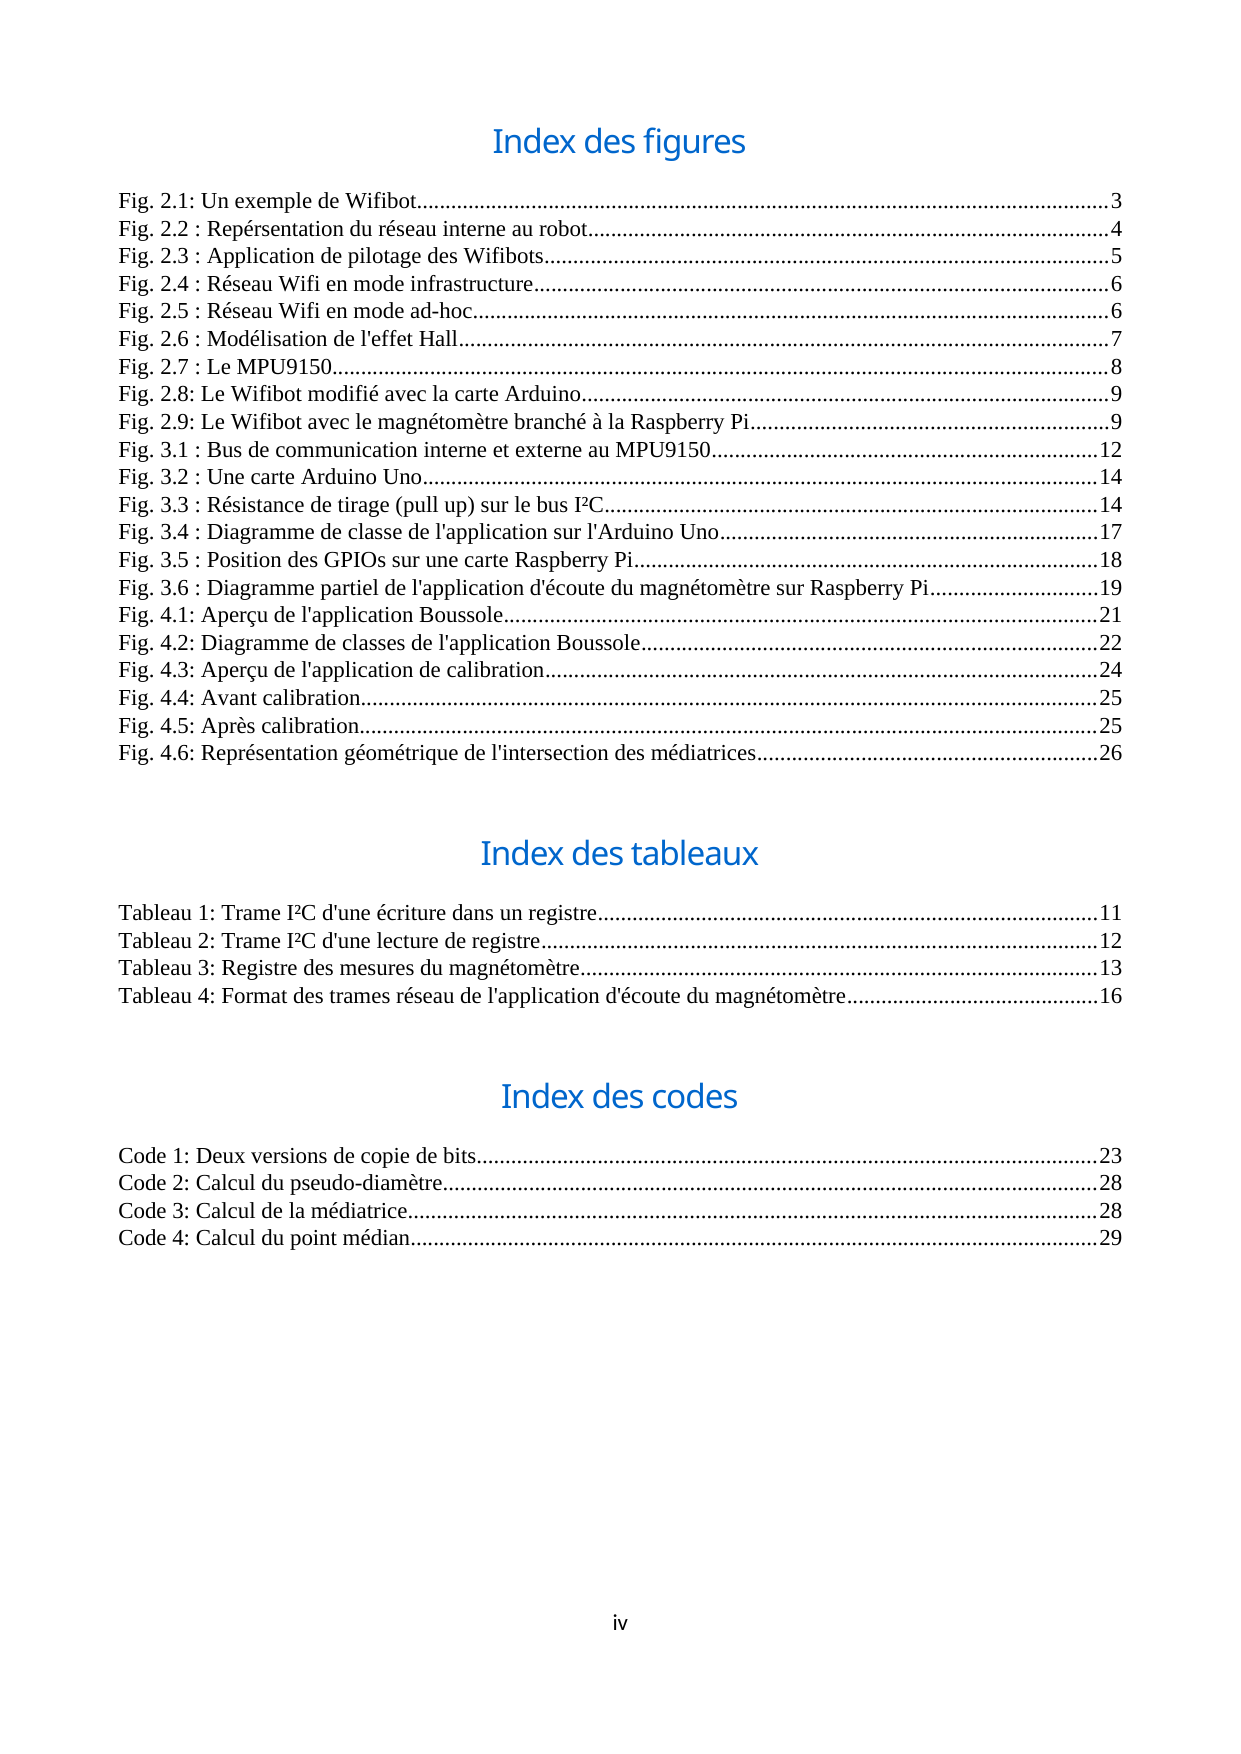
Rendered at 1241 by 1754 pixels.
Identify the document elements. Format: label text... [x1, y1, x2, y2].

text Fig. 4.6: Représentation géométrique de l'intersection des médiatrices 26 [118, 739, 1122, 766]
text Fig. 2.5 : Réseau Wifi en mode ad-hoc 6 [118, 298, 1122, 324]
text Fig. 2.8: Le Wifibot modifié avec la carte Arduino 9 [118, 380, 1122, 407]
text Code 4: Calcul du point médian 29 [118, 1224, 1122, 1251]
text Fig. 3.4 : Diagramme de classe de l'application sur l'Arduino Uno 17 [118, 518, 1122, 545]
text Tableau 3: Registre des mesures du magnétomètre 13 [118, 954, 1122, 981]
subtitle Index des codes [118, 1073, 1122, 1118]
text Fig. 4.1: Aperçu de l'application Boussole 21 [118, 601, 1122, 628]
text Fig. 3.6 : Diagramme partiel de l'application d'écoute du magnétomètre sur Raspberry Pi 19 [118, 574, 1122, 600]
text Code 3: Calcul de la médiatrice 28 [118, 1197, 1122, 1223]
text Fig. 3.3 : Résistance de tirage (pull up) sur le bus I²C 14 [118, 491, 1122, 517]
text Fig. 2.7 : Le MPU9150 8 [118, 353, 1122, 379]
text Fig. 2.2 : Repérsentation du réseau interne au robot 4 [118, 215, 1122, 241]
text Fig. 4.3: Aperçu de l'application de calibration 24 [118, 656, 1122, 683]
text Fig. 2.6 : Modélisation de l'effet Hall 7 [118, 325, 1122, 352]
text Tableau 4: Format des trames réseau de l'application d'écoute du magnétomètre 16 [118, 982, 1122, 1008]
text Tableau 1: Trame I²C d'une écriture dans un registre 11 [118, 899, 1122, 925]
subtitle Index des tableaux [118, 830, 1122, 875]
text Tableau 2: Trame I²C d'une lecture de registre 12 [118, 927, 1122, 953]
text Fig. 4.5: Après calibration 25 [118, 712, 1122, 738]
text Fig. 4.2: Diagramme de classes de l'application Boussole 22 [118, 629, 1122, 655]
text Fig. 2.3 : Application de pilotage des Wifibots 5 [118, 242, 1122, 269]
text Code 2: Calcul du pseudo-diamètre 28 [118, 1169, 1122, 1196]
subtitle Index des figures [118, 118, 1122, 163]
text Fig. 3.5 : Position des GPIOs sur une carte Raspberry Pi 18 [118, 546, 1122, 572]
text Fig. 3.2 : Une carte Arduino Uno 14 [118, 463, 1122, 489]
text Code 1: Deux versions de copie de bits 23 [118, 1142, 1122, 1168]
text Fig. 2.1: Un exemple de Wifibot 3 [118, 187, 1122, 213]
text Fig. 4.4: Avant calibration 25 [118, 684, 1122, 710]
text Fig. 3.1 : Bus de communication interne et externe au MPU9150 12 [118, 436, 1122, 462]
text Fig. 2.9: Le Wifibot avec le magnétomètre branché à la Raspberry Pi 9 [118, 408, 1122, 434]
text Fig. 2.4 : Réseau Wifi en mode infrastructure 6 [118, 270, 1122, 296]
